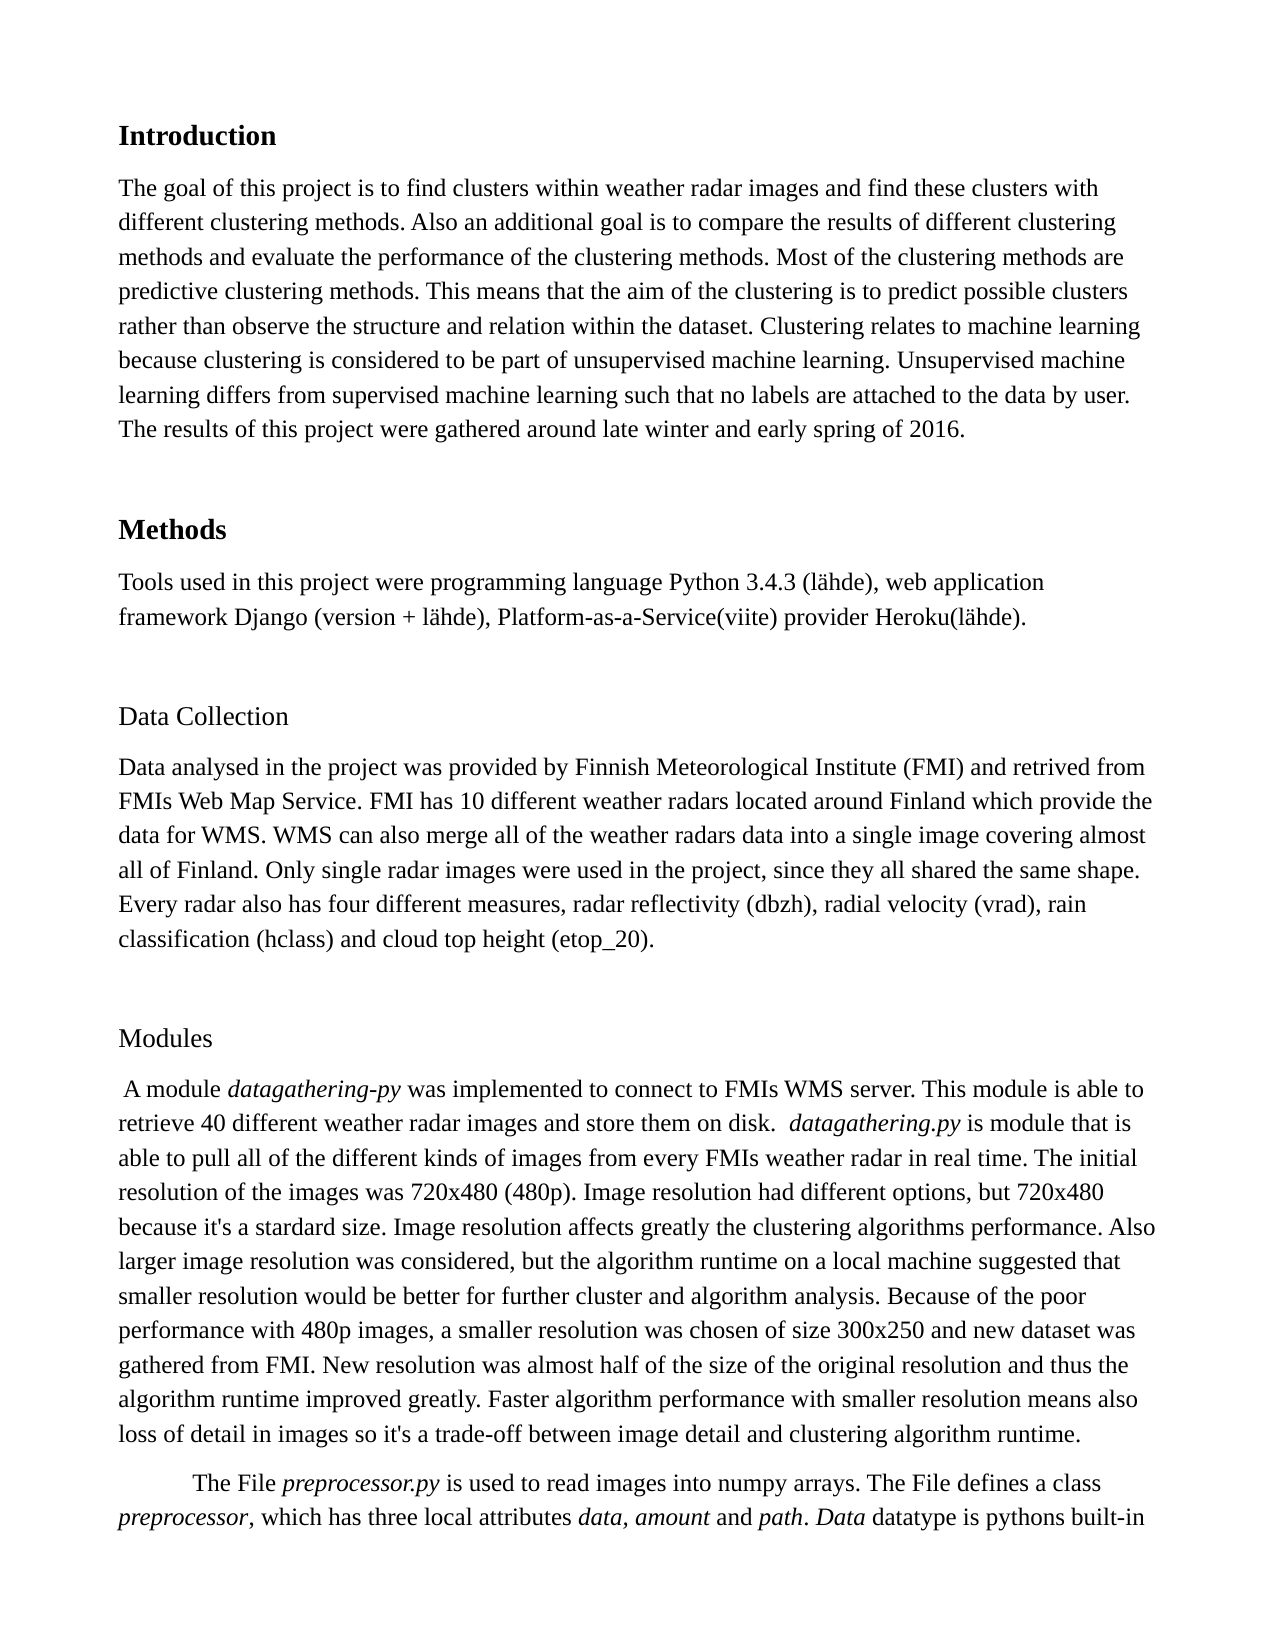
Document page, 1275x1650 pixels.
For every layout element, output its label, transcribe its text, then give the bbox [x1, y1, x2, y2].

text Data Collection [118, 700, 1157, 731]
text Modules [118, 1022, 1157, 1053]
text Methods [118, 512, 1157, 546]
text A module datagathering-py was implemented to connect to FMIs WMS server. This module is able to retrieve 40 different weather radar images and store them on disk. datagathering.py is module that is able to pull all of the different kinds of images from every FMIs weather radar in real time. The initial resolution of the images was 720x480 (480p). Image resolution had different options, but 720x480 because it's a stardard size. Image resolution affects greatly the clustering algorithms performance. Also larger image resolution was considered, but the algorithm runtime on a local machine suggested that smaller resolution would be better for further cluster and algorithm analysis. Because of the poor performance with 480p images, a smaller resolution was chosen of size 300x250 and new dataset was gathered from FMI. New resolution was almost half of the size of the original resolution and thus the algorithm runtime improved greatly. Faster algorithm performance with smaller resolution means also loss of detail in images so it's a trade-off between image detail and clustering algorithm runtime. [118, 1074, 1157, 1448]
text Tools used in this project were programming language Python 3.4.3 (lähde), web application framework Django (version + lähde), Platform-as-a-Service(viite) provider Heroku(lähde). [118, 567, 1157, 630]
text Introduction [118, 118, 1157, 152]
text Data analysed in the project was provided by Finnish Meteorological Institute (FMI) and retrived from FMIs Web Map Service. FMI has 10 different weather radars located around Finland which provide the data for WMS. WMS can also merge all of the weather radars data into a single image covering almost all of Finland. Only single radar images were used in the project, since they all shared the same shape. Every radar also has four different measures, radar reflectivity (dbzh), radial velocity (vrad), rain classification (hclass) and cloud top height (etop_20). [118, 752, 1157, 953]
text The goal of this project is to find clusters within weather radar images and find these clusters with different clustering methods. Also an additional goal is to compare the results of different clustering methods and evaluate the performance of the clustering methods. Most of the clustering methods are predictive clustering methods. This means that the aim of the clustering is to predict possible clusters rather than observe the structure and relation within the dataset. Clustering relates to machine learning because clustering is considered to be part of unsupervised machine learning. Unsupervised machine learning differs from supervised machine learning such that no labels are attached to the data by user. The results of this project were gathered around late winter and early spring of 2016. [118, 173, 1157, 443]
text The File preprocessor.py is used to read images into numpy arrays. The File defines a class preprocessor, which has three local attributes data, amount and path. Data datatype is pythons built-in [118, 1468, 1157, 1531]
